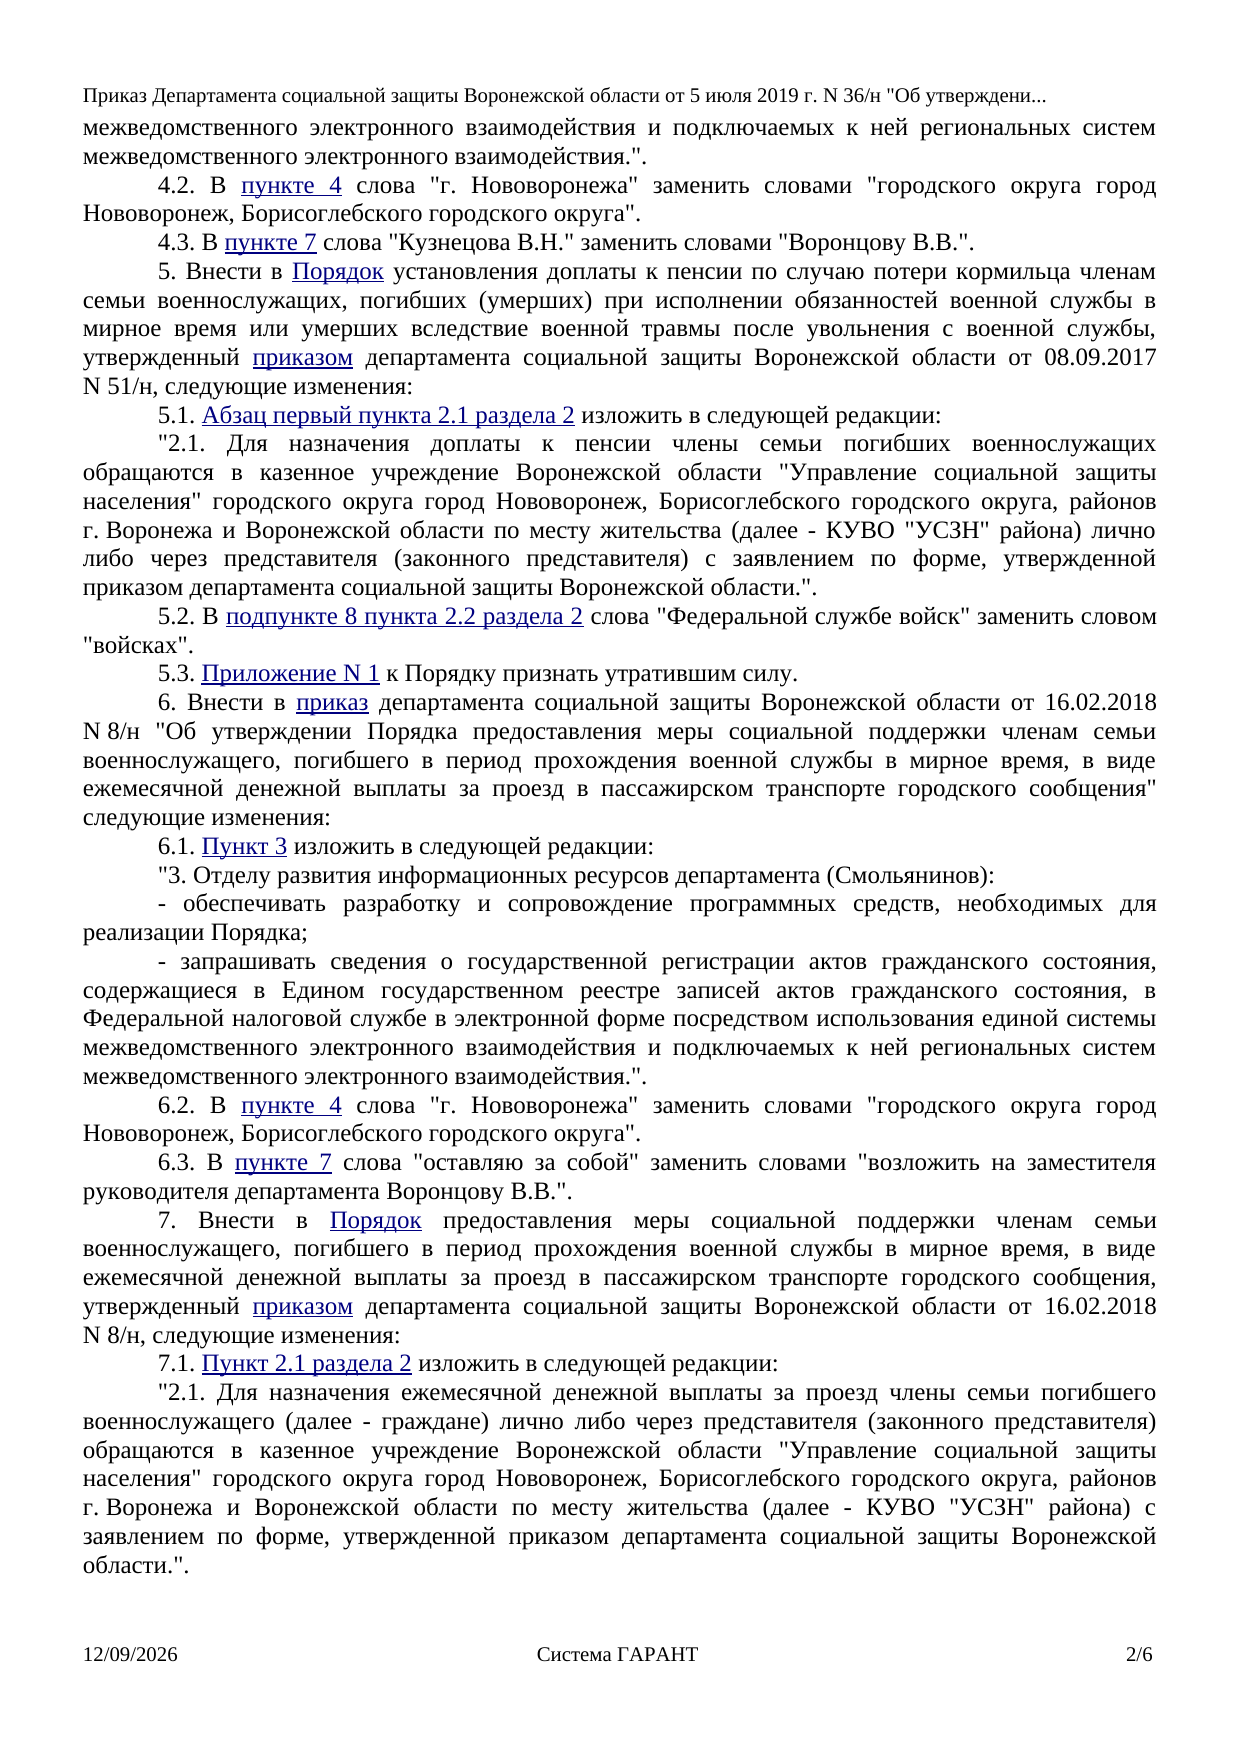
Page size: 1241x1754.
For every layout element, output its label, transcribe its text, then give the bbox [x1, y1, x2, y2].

text 4.2. В пункте 4 слова "г. Нововоронежа" заменить словами "городского округа город Нововоронеж, Борисоглебского городского округа". [83, 170, 1157, 227]
text 6.3. В пункте 7 слова "оставляю за собой" заменить словами "возложить на заместителя руководителя департамента Воронцову В.В.". [83, 1147, 1157, 1205]
text 6.1. Пункт 3 изложить в следующей редакции: [83, 831, 1157, 860]
text - обеспечивать разработку и сопровождение программных средств, необходимых для реализации Порядка; [83, 888, 1157, 946]
text 5. Внести в Порядок установления доплаты к пенсии по случаю потери кормильца членам семьи военнослужащих, погибших (умерших) при исполнении обязанностей военной службы в мирное время или умерших вследствие военной травмы после увольнения с военной службы, утвержденный приказом департамента социальной защиты Воронежской области от 08.09.2017 N 51/н, следующие изменения: [83, 256, 1157, 400]
text 4.3. В пункте 7 слова "Кузнецова В.Н." заменить словами "Воронцову В.В.". [83, 227, 1157, 256]
text 6. Внести в приказ департамента социальной защиты Воронежской области от 16.02.2018 N 8/н "Об утверждении Порядка предоставления меры социальной поддержки членам семьи военнослужащего, погибшего в период прохождения военной службы в мирное время, в виде ежемесячной денежной выплаты за проезд в пассажирском транспорте городского сообщения" следующие изменения: [83, 687, 1157, 831]
text 5.2. В подпункте 8 пункта 2.2 раздела 2 слова "Федеральной службе войск" заменить словом "войсках". [83, 601, 1157, 658]
text 5.1. Абзац первый пункта 2.1 раздела 2 изложить в следующей редакции: [83, 400, 1157, 428]
text 6.2. В пункте 4 слова "г. Нововоронежа" заменить словами "городского округа город Нововоронеж, Борисоглебского городского округа". [83, 1090, 1157, 1147]
text "2.1. Для назначения ежемесячной денежной выплаты за проезд члены семьи погибшего военнослужащего (далее - граждане) лично либо через представителя (законного представителя) обращаются в казенное учреждение Воронежской области "Управление социальной защиты населения" городского округа город Нововоронеж, Борисоглебского городского округа, районов г. Воронежа и Воронежской области по месту жительства (далее - КУВО "УСЗН" района) с заявлением по форме, утвержденной приказом департамента социальной защиты Воронежской области.". [83, 1377, 1157, 1578]
text 7.1. Пункт 2.1 раздела 2 изложить в следующей редакции: [83, 1348, 1157, 1377]
text 5.3. Приложение N 1 к Порядку признать утратившим силу. [83, 658, 1157, 687]
text "3. Отделу развития информационных ресурсов департамента (Смольянинов): [83, 860, 1157, 888]
text 7. Внести в Порядок предоставления меры социальной поддержки членам семьи военнослужащего, погибшего в период прохождения военной службы в мирное время, в виде ежемесячной денежной выплаты за проезд в пассажирском транспорте городского сообщения, утвержденный приказом департамента социальной защиты Воронежской области от 16.02.2018 N 8/н, следующие изменения: [83, 1205, 1157, 1348]
text "2.1. Для назначения доплаты к пенсии члены семьи погибших военнослужащих обращаются в казенное учреждение Воронежской области "Управление социальной защиты населения" городского округа город Нововоронеж, Борисоглебского городского округа, районов г. Воронежа и Воронежской области по месту жительства (далее - КУВО "УСЗН" района) лично либо через представителя (законного представителя) с заявлением по форме, утвержденной приказом департамента социальной защиты Воронежской области.". [83, 428, 1157, 601]
text - запрашивать сведения о государственной регистрации актов гражданского состояния, содержащиеся в Едином государственном реестре записей актов гражданского состояния, в Федеральной налоговой службе в электронной форме посредством использования единой системы межведомственного электронного взаимодействия и подключаемых к ней региональных систем межведомственного электронного взаимодействия.". [83, 946, 1157, 1090]
text межведомственного электронного взаимодействия и подключаемых к ней региональных систем межведомственного электронного взаимодействия.". [83, 112, 1157, 170]
